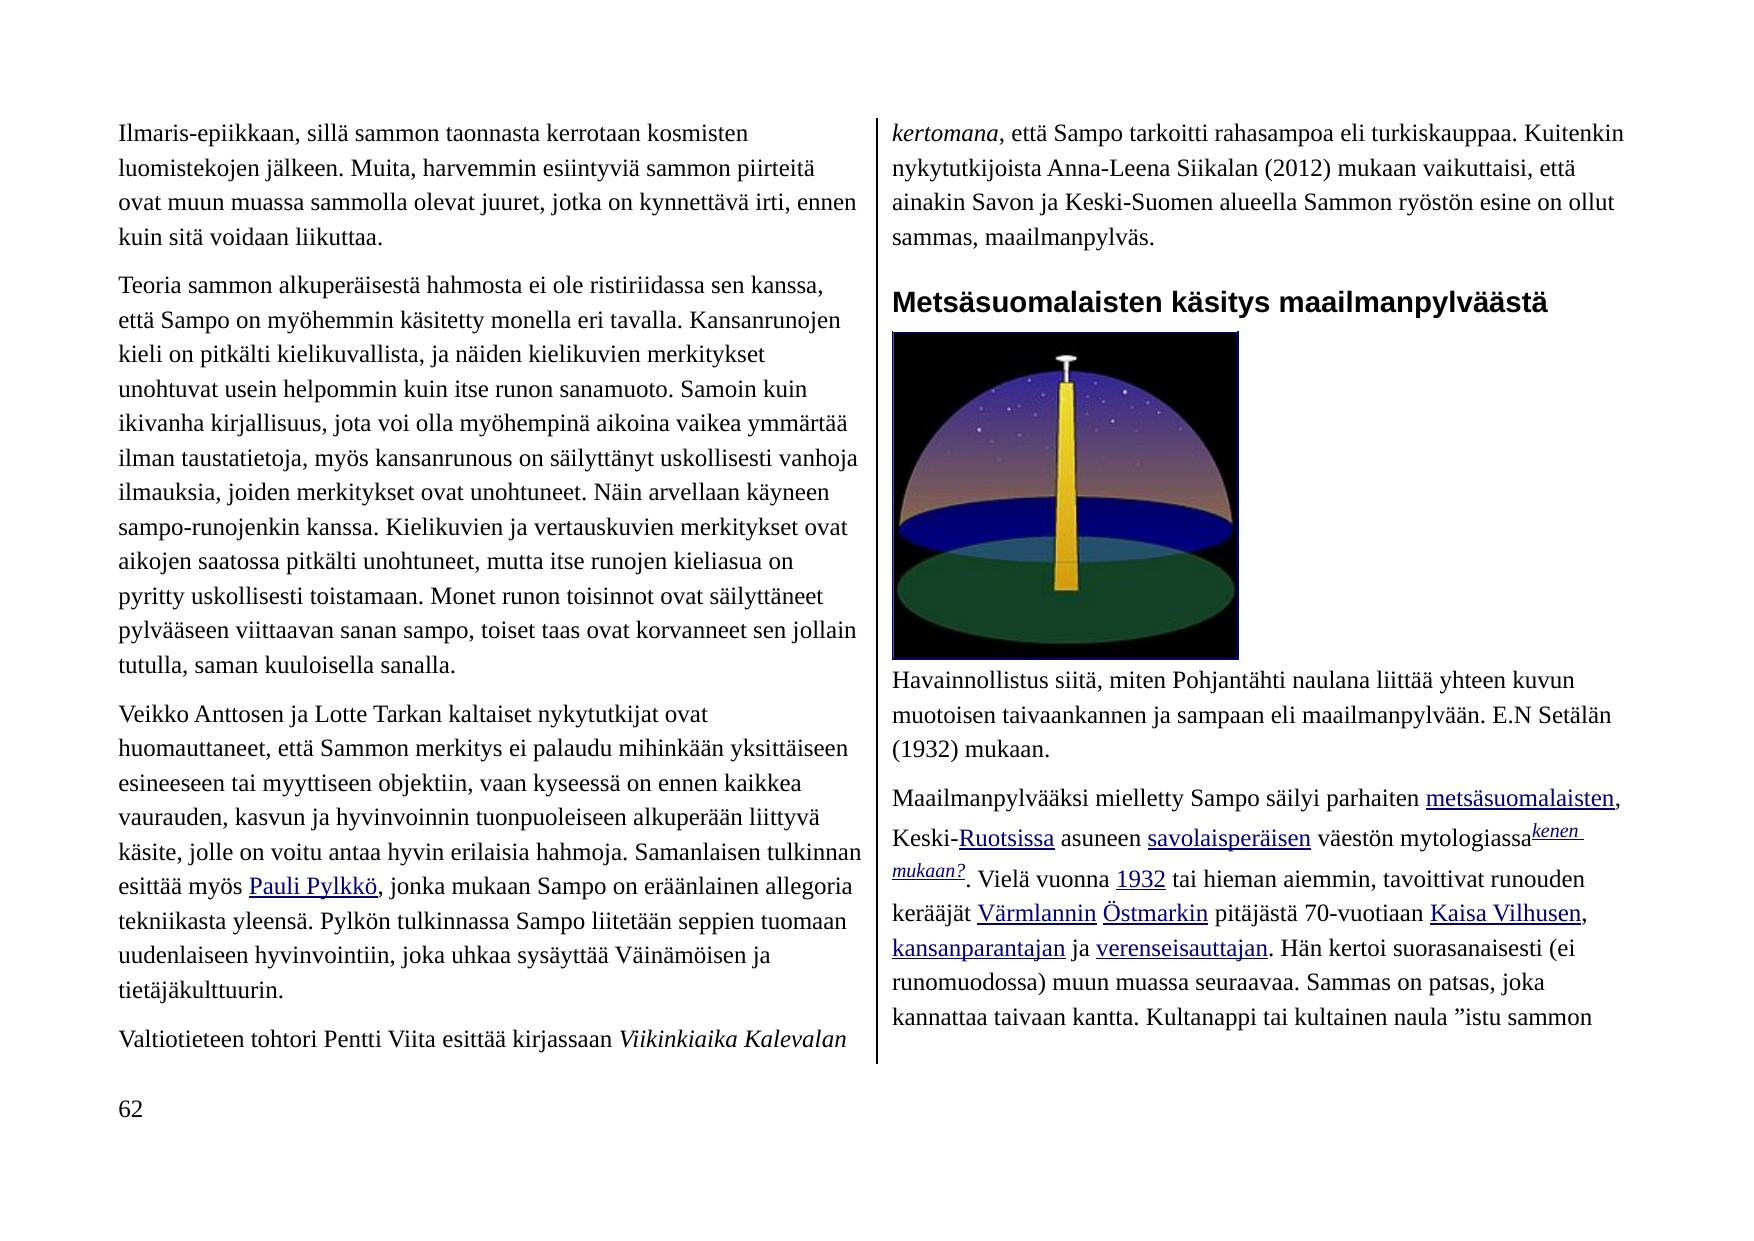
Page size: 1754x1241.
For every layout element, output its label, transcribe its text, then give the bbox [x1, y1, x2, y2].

text Ilmaris-epiikkaan, sillä sammon taonnasta kerrotaan kosmisten luomistekojen jälkeen. Muita, harvemmin esiintyviä sammon piirteitä ovat muun muassa sammolla olevat juuret, jotka on kynnettävä irti, ennen kuin sitä voidaan liikuttaa. [118, 118, 862, 250]
picture [893, 333, 1237, 658]
text Veikko Anttosen ja Lotte Tarkan kaltaiset nykytutkijat ovat huomauttaneet, että Sammon merkitys ei palaudu mihinkään yksittäiseen esineeseen tai myyttiseen objektiin, vaan kyseessä on ennen kaikkea vaurauden, kasvun ja hyvinvoinnin tuonpuoleiseen alkuperään liittyvä käsite, jolle on voitu antaa hyvin erilaisia hahmoja. Samanlaisen tulkinnan esittää myös Pauli Pylkkö, jonka mukaan Sampo on eräänlainen allegoria tekniikasta yleensä. Pylkön tulkinnassa Sampo liitetään seppien tuomaan uudenlaiseen hyvinvointiin, joka uhkaa sysäyttää Väinämöisen ja tietäjäkulttuurin. [118, 699, 862, 1003]
text Havainnollistus siitä, miten Pohjantähti naulana liittää yhteen kuvun muotoisen taivaankannen ja sampaan eli maailmanpylvään. E.N Setälän (1932) mukaan. [892, 665, 1635, 763]
text kertomana, että Sampo tarkoitti rahasampoa eli turkiskauppaa. Kuitenkin nykytutkijoista Anna-Leena Siikalan (2012) mukaan vaikuttaisi, että ainakin Savon ja Keski-Suomen alueella Sammon ryöstön esine on ollut sammas, maailmanpylväs. [892, 118, 1635, 250]
text Maailmanpylvääksi mielletty Sampo säilyi parhaiten metsäsuomalaisten, Keski-Ruotsissa asuneen savolaisperäisen väestön mytologiassakenen mukaan?. Vielä vuonna 1932 tai hieman aiemmin, tavoittivat runouden kerääjät Värmlannin Östmarkin pitäjästä 70-vuotiaan Kaisa Vilhusen, kansanparantajan ja verenseisauttajan. Hän kertoi suorasanaisesti (ei runomuodossa) muun muassa seuraavaa. Sammas on patsas, joka kannattaa taivaan kantta. Kultanappi tai kultainen naula ”istu sammon [892, 783, 1635, 1030]
subtitle Metsäsuomalaisten käsitys maailmanpylväästä [892, 285, 1635, 319]
text Teoria sammon alkuperäisestä hahmosta ei ole ristiriidassa sen kanssa, että Sampo on myöhemmin käsitetty monella eri tavalla. Kansanrunojen kieli on pitkälti kielikuvallista, ja näiden kielikuvien merkitykset unohtuvat usein helpommin kuin itse runon sanamuoto. Samoin kuin ikivanha kirjallisuus, jota voi olla myöhempinä aikoina vaikea ymmärtää ilman taustatietoja, myös kansanrunous on säilyttänyt uskollisesti vanhoja ilmauksia, joiden merkitykset ovat unohtuneet. Näin arvellaan käyneen sampo-runojenkin kanssa. Kielikuvien ja vertauskuvien merkitykset ovat aikojen saatossa pitkälti unohtuneet, mutta itse runojen kieliasua on pyritty uskollisesti toistamaan. Monet runon toisinnot ovat säilyttäneet pylvääseen viittaavan sanan sampo, toiset taas ovat korvanneet sen jollain tutulla, saman kuuloisella sanalla. [118, 271, 862, 679]
text Valtiotieteen tohtori Pentti Viita esittää kirjassaan Viikinkiaika Kalevalan [118, 1024, 862, 1053]
